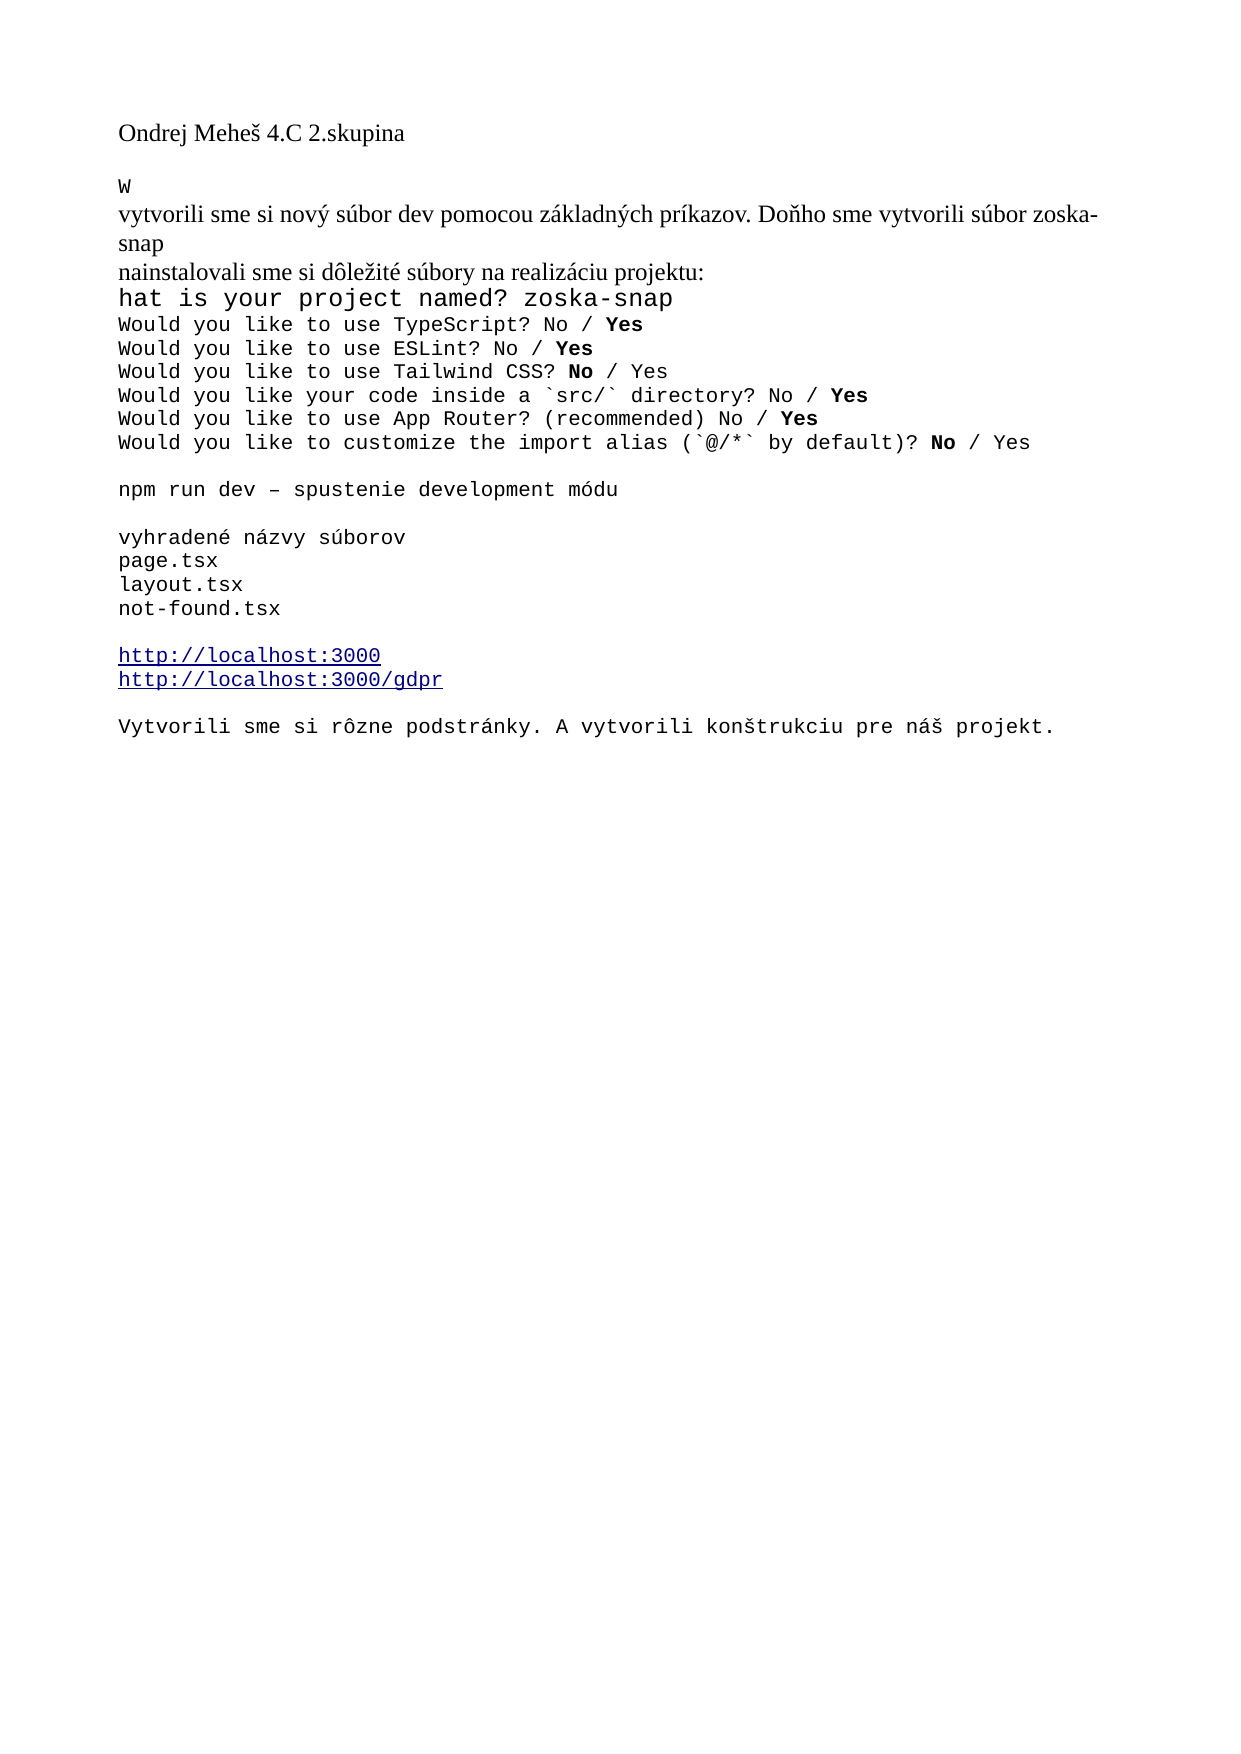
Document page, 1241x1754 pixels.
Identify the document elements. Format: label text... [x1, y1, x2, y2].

text Would you like to use App Router? (recommended) No / Yes [118, 408, 1122, 432]
text Would you like your code inside a `src/` directory? No / Yes [118, 385, 1122, 408]
text Would you like to use ESLint? No / Yes [118, 337, 1122, 361]
text Would you like to use TypeScript? No / Yes [118, 314, 1122, 337]
text nainstalovali sme si dôležité súbory na realizáciu projektu: [118, 257, 1122, 286]
text Would you like to use Tailwind CSS? No / Yes [118, 361, 1122, 385]
text layout.tsx [118, 574, 1122, 598]
text not-found.tsx [118, 598, 1122, 621]
text Vytvorili sme si rôzne podstránky. A vytvorili konštrukciu pre náš projekt. [118, 716, 1122, 739]
text vytvorili sme si nový súbor dev pomocou základných príkazov. Doňho sme vytvorili súbor zoska-snap [118, 199, 1122, 257]
text http://localhost:3000 [118, 645, 1122, 668]
text hat is your project named? zoska-snap [118, 286, 1122, 314]
text http://localhost:3000/gdpr [118, 668, 1122, 692]
text vyhradené názvy súborov [118, 527, 1122, 550]
text page.tsx [118, 550, 1122, 574]
text W [118, 176, 1122, 199]
text Would you like to customize the import alias (`@/*` by default)? No / Yes [118, 432, 1122, 456]
text npm run dev – spustenie development módu [118, 479, 1122, 503]
text Ondrej Meheš 4.C 2.skupina [118, 118, 1122, 147]
